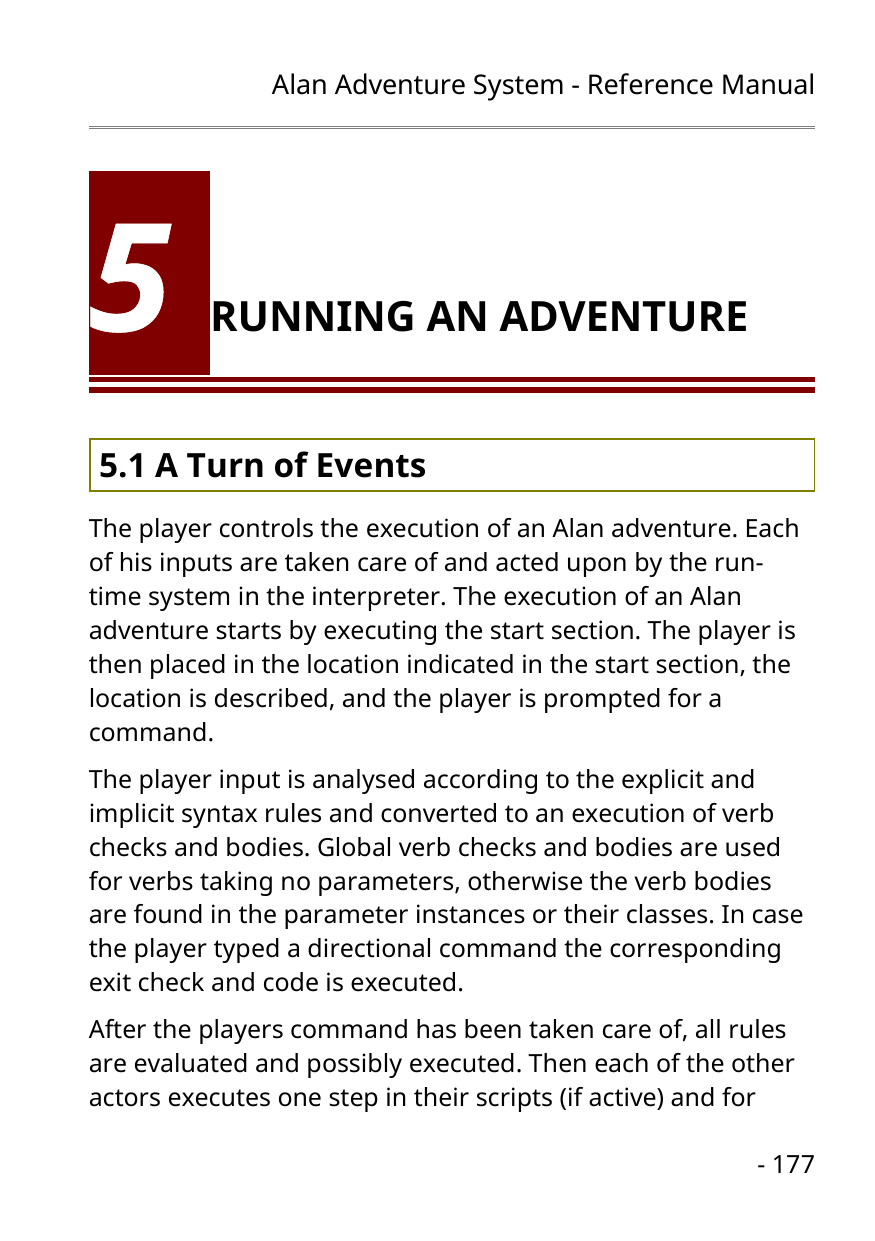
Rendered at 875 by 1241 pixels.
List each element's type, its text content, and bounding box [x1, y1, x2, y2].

subtitle A Turn of Events [91, 440, 814, 490]
subtitle Running An Adventure [88, 171, 815, 393]
text The player controls the execution of an Alan adventure. Each of his inputs are taken care of and acted upon by the run-time system in the interpreter. The execution of an Alan adventure starts by executing the start section. The player is then placed in the location indicated in the start section, the location is described, and the player is prompted for a command. [88, 511, 815, 749]
text After the players command has been taken care of, all rules are evaluated and possibly executed. Then each of the other actors executes one step in their scripts (if active) and for [88, 1012, 815, 1114]
text The player input is analysed according to the explicit and implicit syntax rules and converted to an execution of verb checks and bodies. Global verb checks and bodies are used for verbs taking no parameters, otherwise the verb bodies are found in the parame­ter instances or their classes. In case the player typed a directional command the corresponding exit check and code is executed. [88, 762, 815, 999]
